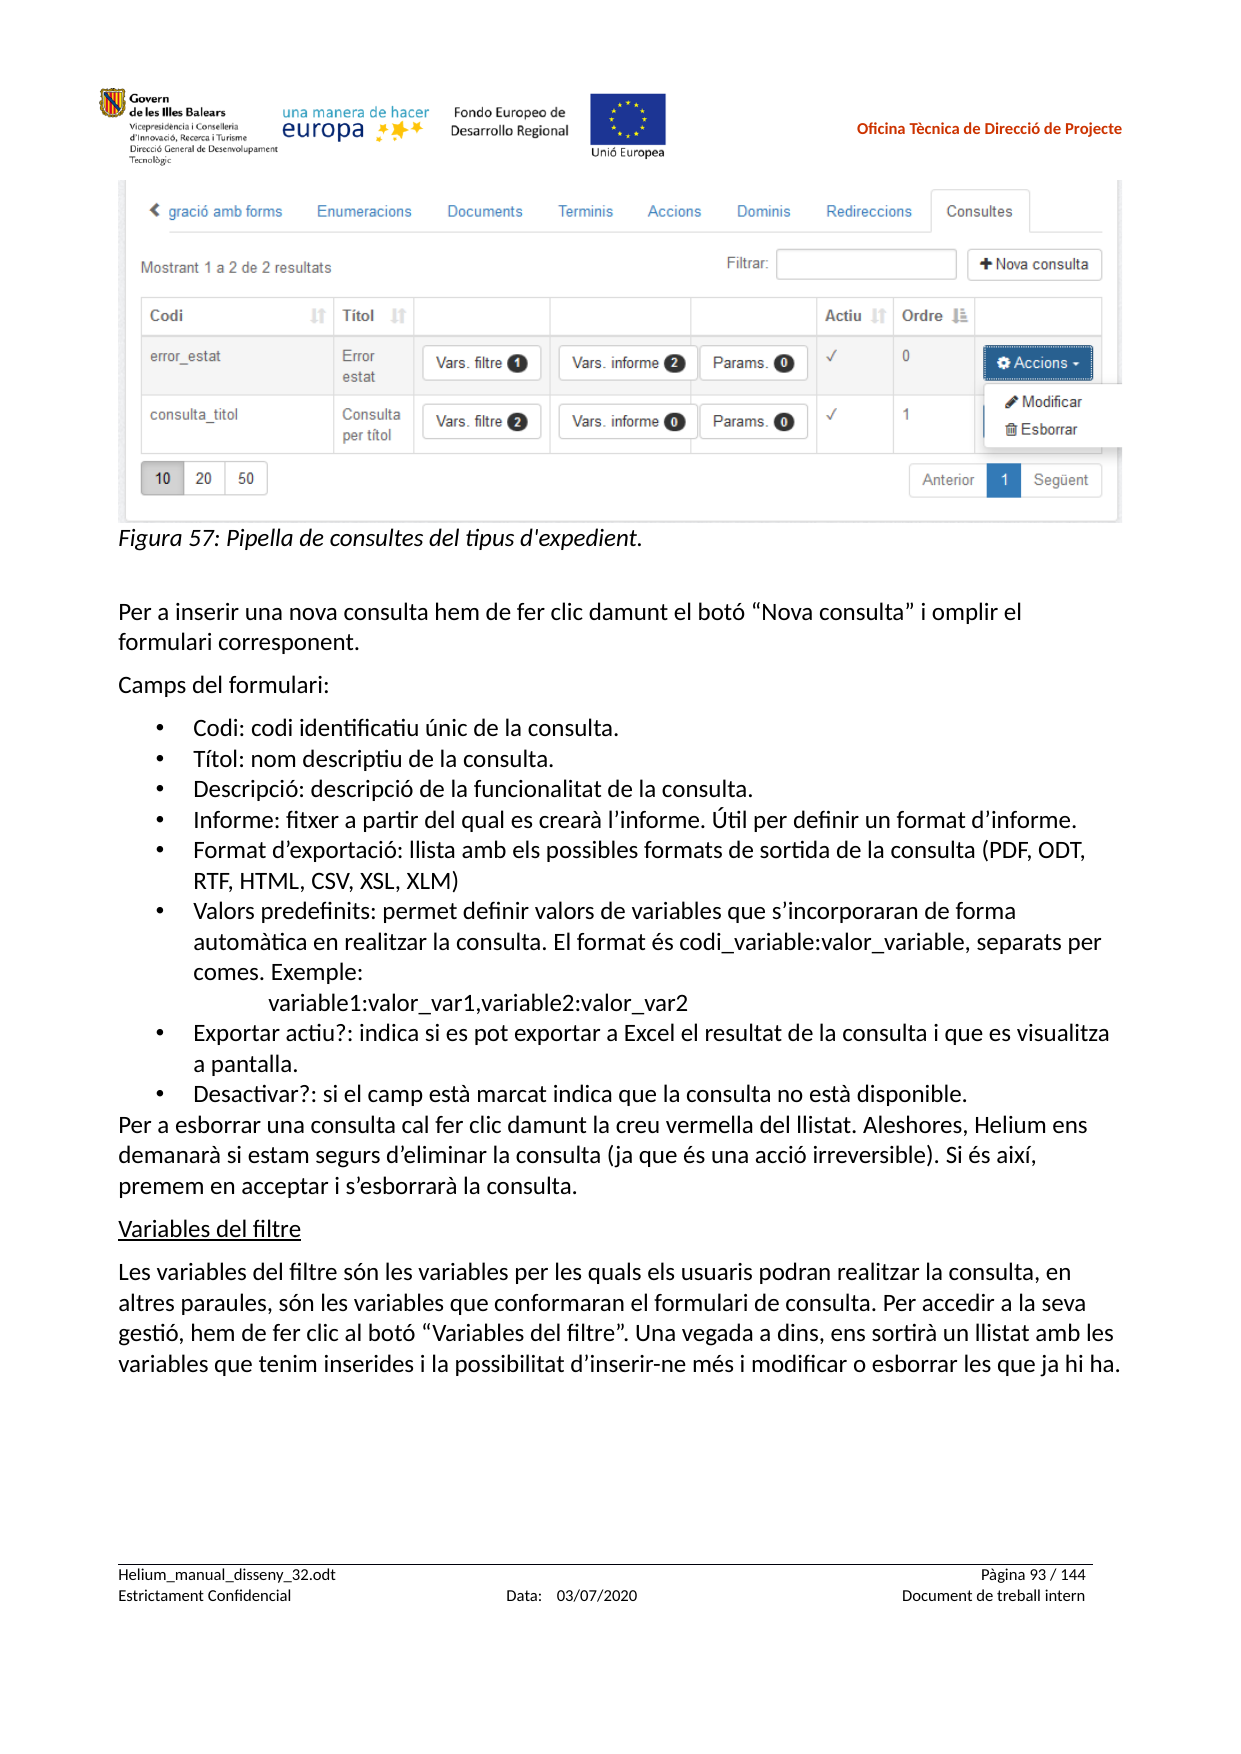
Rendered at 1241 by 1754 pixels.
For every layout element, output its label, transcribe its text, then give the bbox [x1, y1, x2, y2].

list Desactivar?: si el camp està marcat indica que la consulta no està disponible. [156, 1079, 1122, 1109]
list Informe: fitxer a partir del qual es crearà l’informe. Útil per definir un format d’informe. [156, 804, 1122, 834]
text Les variables del filtre són les variables per les quals els usuaris podran realitzar la consulta, en altres paraules, són les variables que conformaran el formulari de consulta. Per accedir a la seva gestió, hem de fer clic al botó “Variables del filtre”. Una vegada a dins, ens sortirà un llistat amb les variables que tenim inserides i la possibilitat d’inserir-ne més i modificar o esborrar les que ja hi ha. [118, 1256, 1122, 1378]
list Valors predefinits: permet definir valors de variables que s’incorporaran de forma automàtica en realitzar la consulta. El format és codi_variable:valor_variable, separats per comes. Exemple: variable1:valor_var1,variable2:valor_var2 [156, 896, 1122, 1018]
picture [118, 180, 1123, 523]
text Per a esborrar una consulta cal fer clic damunt la creu vermella del llistat. Aleshores, Helium ens demanarà si estam segurs d’eliminar la consulta (ja que és una acció irreversible). Si és així, premem en acceptar i s’esborrarà la consulta. [118, 1109, 1122, 1201]
text Figura 57: Pipella de consultes del tipus d'expedient. [118, 523, 1122, 553]
list Títol: nom descriptiu de la consulta. [156, 743, 1122, 773]
text Variables del filtre [118, 1213, 1122, 1244]
text Per a inserir una nova consulta hem de fer clic damunt el botó “Nova consulta” i omplir el formulari corresponent. [118, 596, 1122, 657]
picture [99, 87, 668, 166]
list Descripció: descripció de la funcionalitat de la consulta. [156, 773, 1122, 804]
list Format d’exportació: llista amb els possibles formats de sortida de la consulta (PDF, ODT, RTF, HTML, CSV, XSL, XLM) [156, 834, 1122, 896]
list Exportar actiu?: indica si es pot exportar a Excel el resultat de la consulta i que es visualitza a pantalla. [156, 1018, 1122, 1079]
list Codi: codi identificatiu únic de la consulta. [156, 712, 1122, 743]
text Camps del formulari: [118, 669, 1122, 700]
